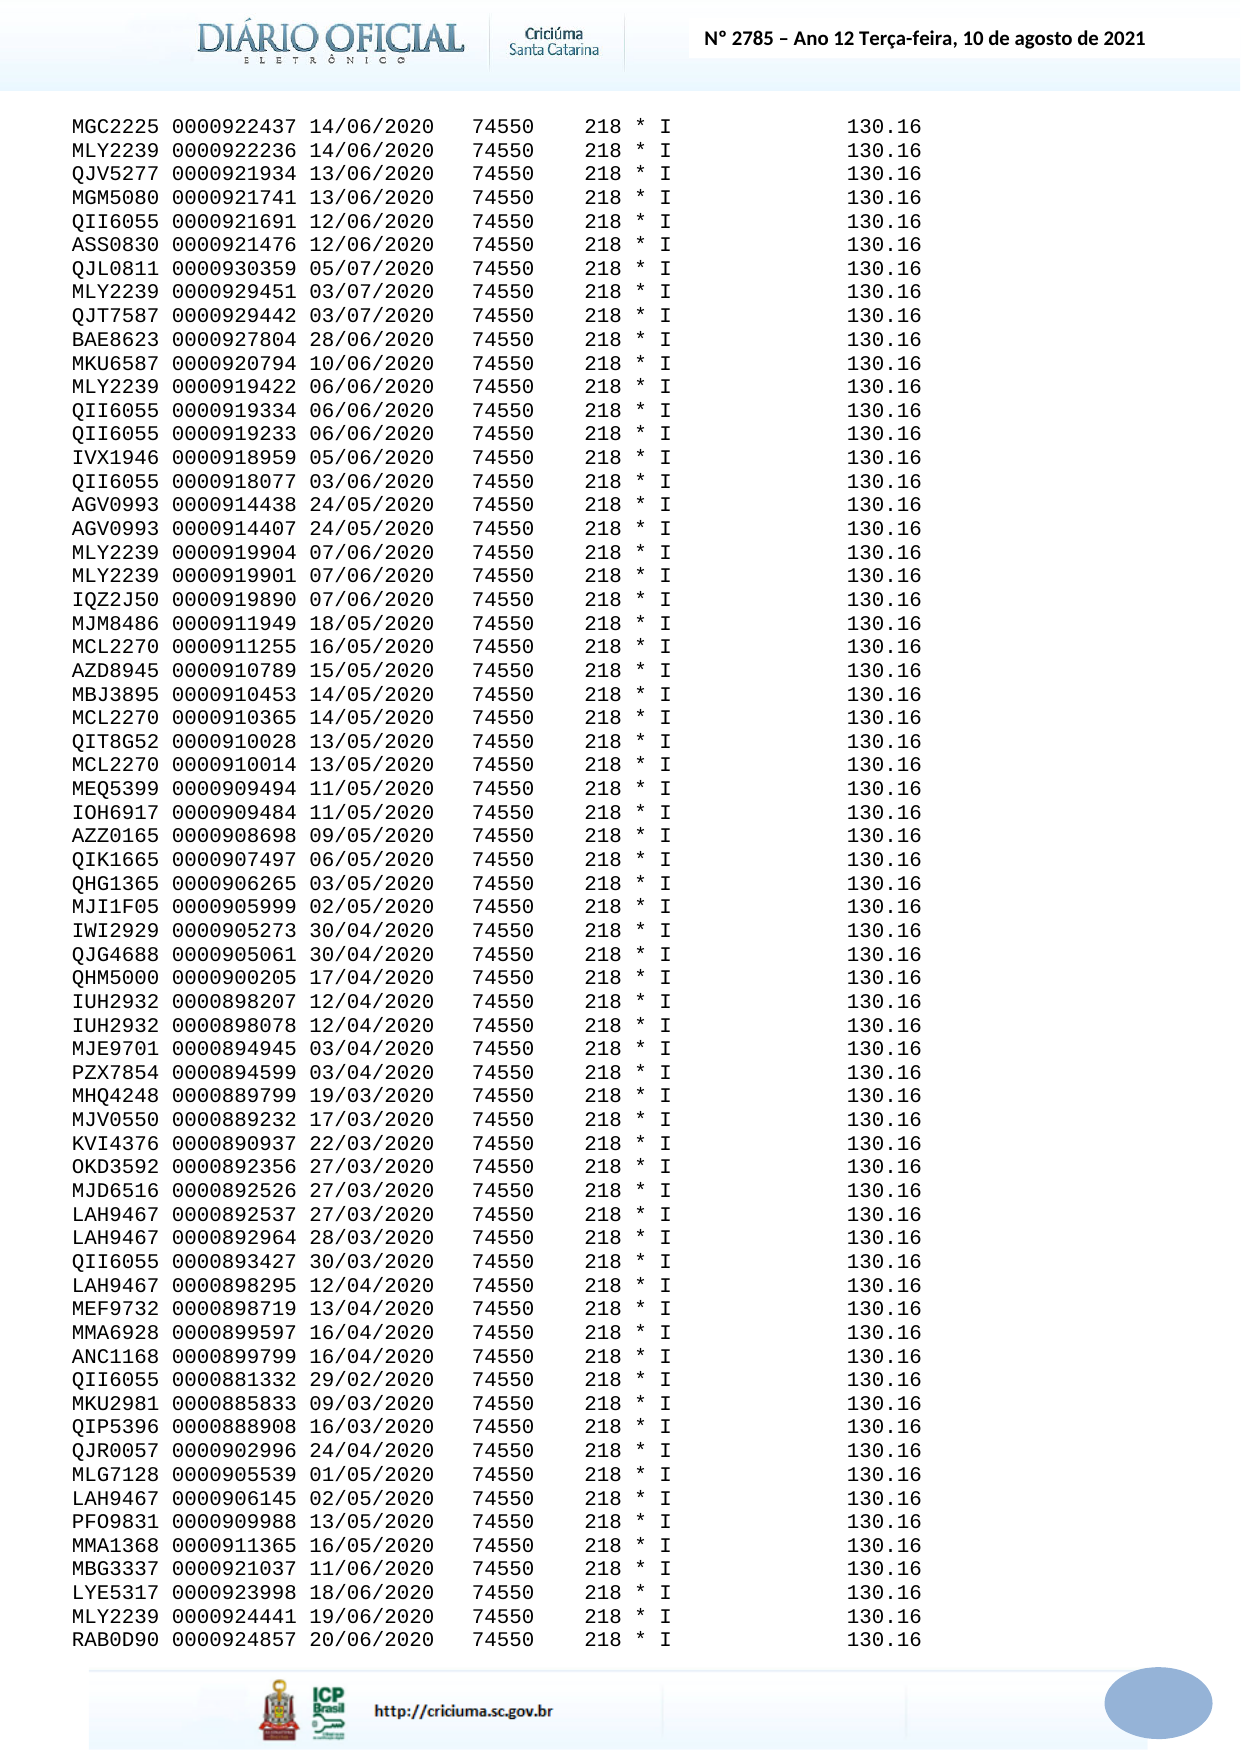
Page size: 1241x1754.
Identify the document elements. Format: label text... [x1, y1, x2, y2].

text ASS0830 0000921476 12/06/2020 74550 218 * I 130.16 [59, 234, 1181, 258]
text MCL2270 0000910365 14/05/2020 74550 218 * I 130.16 [59, 707, 1181, 731]
text MLY2239 0000919904 07/06/2020 74550 218 * I 130.16 [59, 542, 1181, 565]
text AZD8945 0000910789 15/05/2020 74550 218 * I 130.16 [59, 660, 1181, 683]
text QIK1665 0000907497 06/05/2020 74550 218 * I 130.16 [59, 849, 1181, 873]
text OKD3592 0000892356 27/03/2020 74550 218 * I 130.16 [59, 1156, 1181, 1180]
text QIP5396 0000888908 16/03/2020 74550 218 * I 130.16 [59, 1417, 1181, 1440]
text MHQ4248 0000889799 19/03/2020 74550 218 * I 130.16 [59, 1086, 1181, 1109]
text IOH6917 0000909484 11/05/2020 74550 218 * I 130.16 [59, 802, 1181, 825]
text MGM5080 0000921741 13/06/2020 74550 218 * I 130.16 [59, 187, 1181, 211]
text MLY2239 0000929451 03/07/2020 74550 218 * I 130.16 [59, 282, 1181, 305]
text MCL2270 0000911255 16/05/2020 74550 218 * I 130.16 [59, 636, 1181, 660]
text MCL2270 0000910014 13/05/2020 74550 218 * I 130.16 [59, 754, 1181, 778]
text LAH9467 0000906145 02/05/2020 74550 218 * I 130.16 [59, 1487, 1181, 1511]
text QJG4688 0000905061 30/04/2020 74550 218 * I 130.16 [59, 944, 1181, 967]
text MKU6587 0000920794 10/06/2020 74550 218 * I 130.16 [59, 352, 1181, 376]
text IWI2929 0000905273 30/04/2020 74550 218 * I 130.16 [59, 920, 1181, 944]
text MMA6928 0000899597 16/04/2020 74550 218 * I 130.16 [59, 1322, 1181, 1346]
text MBJ3895 0000910453 14/05/2020 74550 218 * I 130.16 [59, 683, 1181, 707]
text MLY2239 0000922236 14/06/2020 74550 218 * I 130.16 [59, 140, 1181, 163]
text QJR0057 0000902996 24/04/2020 74550 218 * I 130.16 [59, 1440, 1181, 1464]
text MLG7128 0000905539 01/05/2020 74550 218 * I 130.16 [59, 1464, 1181, 1487]
text MJE9701 0000894945 03/04/2020 74550 218 * I 130.16 [59, 1038, 1181, 1062]
text LAH9467 0000892964 28/03/2020 74550 218 * I 130.16 [59, 1227, 1181, 1251]
text QII6055 0000919233 06/06/2020 74550 218 * I 130.16 [59, 423, 1181, 447]
text QJL0811 0000930359 05/07/2020 74550 218 * I 130.16 [59, 258, 1181, 282]
text MGC2225 0000922437 14/06/2020 74550 218 * I 130.16 [59, 116, 1181, 140]
text IVX1946 0000918959 05/06/2020 74550 218 * I 130.16 [59, 447, 1181, 471]
text BAE8623 0000927804 28/06/2020 74550 218 * I 130.16 [59, 329, 1181, 352]
text QHG1365 0000906265 03/05/2020 74550 218 * I 130.16 [59, 873, 1181, 896]
text MJI1F05 0000905999 02/05/2020 74550 218 * I 130.16 [59, 896, 1181, 920]
text LAH9467 0000892537 27/03/2020 74550 218 * I 130.16 [59, 1204, 1181, 1227]
text MBG3337 0000921037 11/06/2020 74550 218 * I 130.16 [59, 1558, 1181, 1582]
text IQZ2J50 0000919890 07/06/2020 74550 218 * I 130.16 [59, 589, 1181, 613]
text QII6055 0000893427 30/03/2020 74550 218 * I 130.16 [59, 1251, 1181, 1275]
text QII6055 0000918077 03/06/2020 74550 218 * I 130.16 [59, 471, 1181, 494]
text QII6055 0000881332 29/02/2020 74550 218 * I 130.16 [59, 1369, 1181, 1393]
text MLY2239 0000919422 06/06/2020 74550 218 * I 130.16 [59, 376, 1181, 400]
text QJT7587 0000929442 03/07/2020 74550 218 * I 130.16 [59, 305, 1181, 329]
text MLY2239 0000924441 19/06/2020 74550 218 * I 130.16 [59, 1606, 1181, 1629]
text AGV0993 0000914407 24/05/2020 74550 218 * I 130.16 [59, 518, 1181, 542]
text KVI4376 0000890937 22/03/2020 74550 218 * I 130.16 [59, 1133, 1181, 1156]
text LYE5317 0000923998 18/06/2020 74550 218 * I 130.16 [59, 1582, 1181, 1606]
text MMA1368 0000911365 16/05/2020 74550 218 * I 130.16 [59, 1535, 1181, 1558]
text IUH2932 0000898207 12/04/2020 74550 218 * I 130.16 [59, 991, 1181, 1014]
text AGV0993 0000914438 24/05/2020 74550 218 * I 130.16 [59, 494, 1181, 518]
text MJM8486 0000911949 18/05/2020 74550 218 * I 130.16 [59, 613, 1181, 636]
text QII6055 0000919334 06/06/2020 74550 218 * I 130.16 [59, 400, 1181, 423]
text MEF9732 0000898719 13/04/2020 74550 218 * I 130.16 [59, 1298, 1181, 1322]
text MEQ5399 0000909494 11/05/2020 74550 218 * I 130.16 [59, 778, 1181, 802]
text IUH2932 0000898078 12/04/2020 74550 218 * I 130.16 [59, 1014, 1181, 1038]
text MKU2981 0000885833 09/03/2020 74550 218 * I 130.16 [59, 1393, 1181, 1417]
text QHM5000 0000900205 17/04/2020 74550 218 * I 130.16 [59, 967, 1181, 991]
text QIT8G52 0000910028 13/05/2020 74550 218 * I 130.16 [59, 731, 1181, 754]
text MJD6516 0000892526 27/03/2020 74550 218 * I 130.16 [59, 1180, 1181, 1204]
text QJV5277 0000921934 13/06/2020 74550 218 * I 130.16 [59, 163, 1181, 187]
text RAB0D90 0000924857 20/06/2020 74550 218 * I 130.16 [59, 1629, 1181, 1653]
text PZX7854 0000894599 03/04/2020 74550 218 * I 130.16 [59, 1062, 1181, 1086]
text MJV0550 0000889232 17/03/2020 74550 218 * I 130.16 [59, 1109, 1181, 1133]
text ANC1168 0000899799 16/04/2020 74550 218 * I 130.16 [59, 1346, 1181, 1369]
text QII6055 0000921691 12/06/2020 74550 218 * I 130.16 [59, 211, 1181, 234]
text MLY2239 0000919901 07/06/2020 74550 218 * I 130.16 [59, 565, 1181, 589]
text LAH9467 0000898295 12/04/2020 74550 218 * I 130.16 [59, 1275, 1181, 1298]
text AZZ0165 0000908698 09/05/2020 74550 218 * I 130.16 [59, 825, 1181, 849]
text PFO9831 0000909988 13/05/2020 74550 218 * I 130.16 [59, 1511, 1181, 1535]
